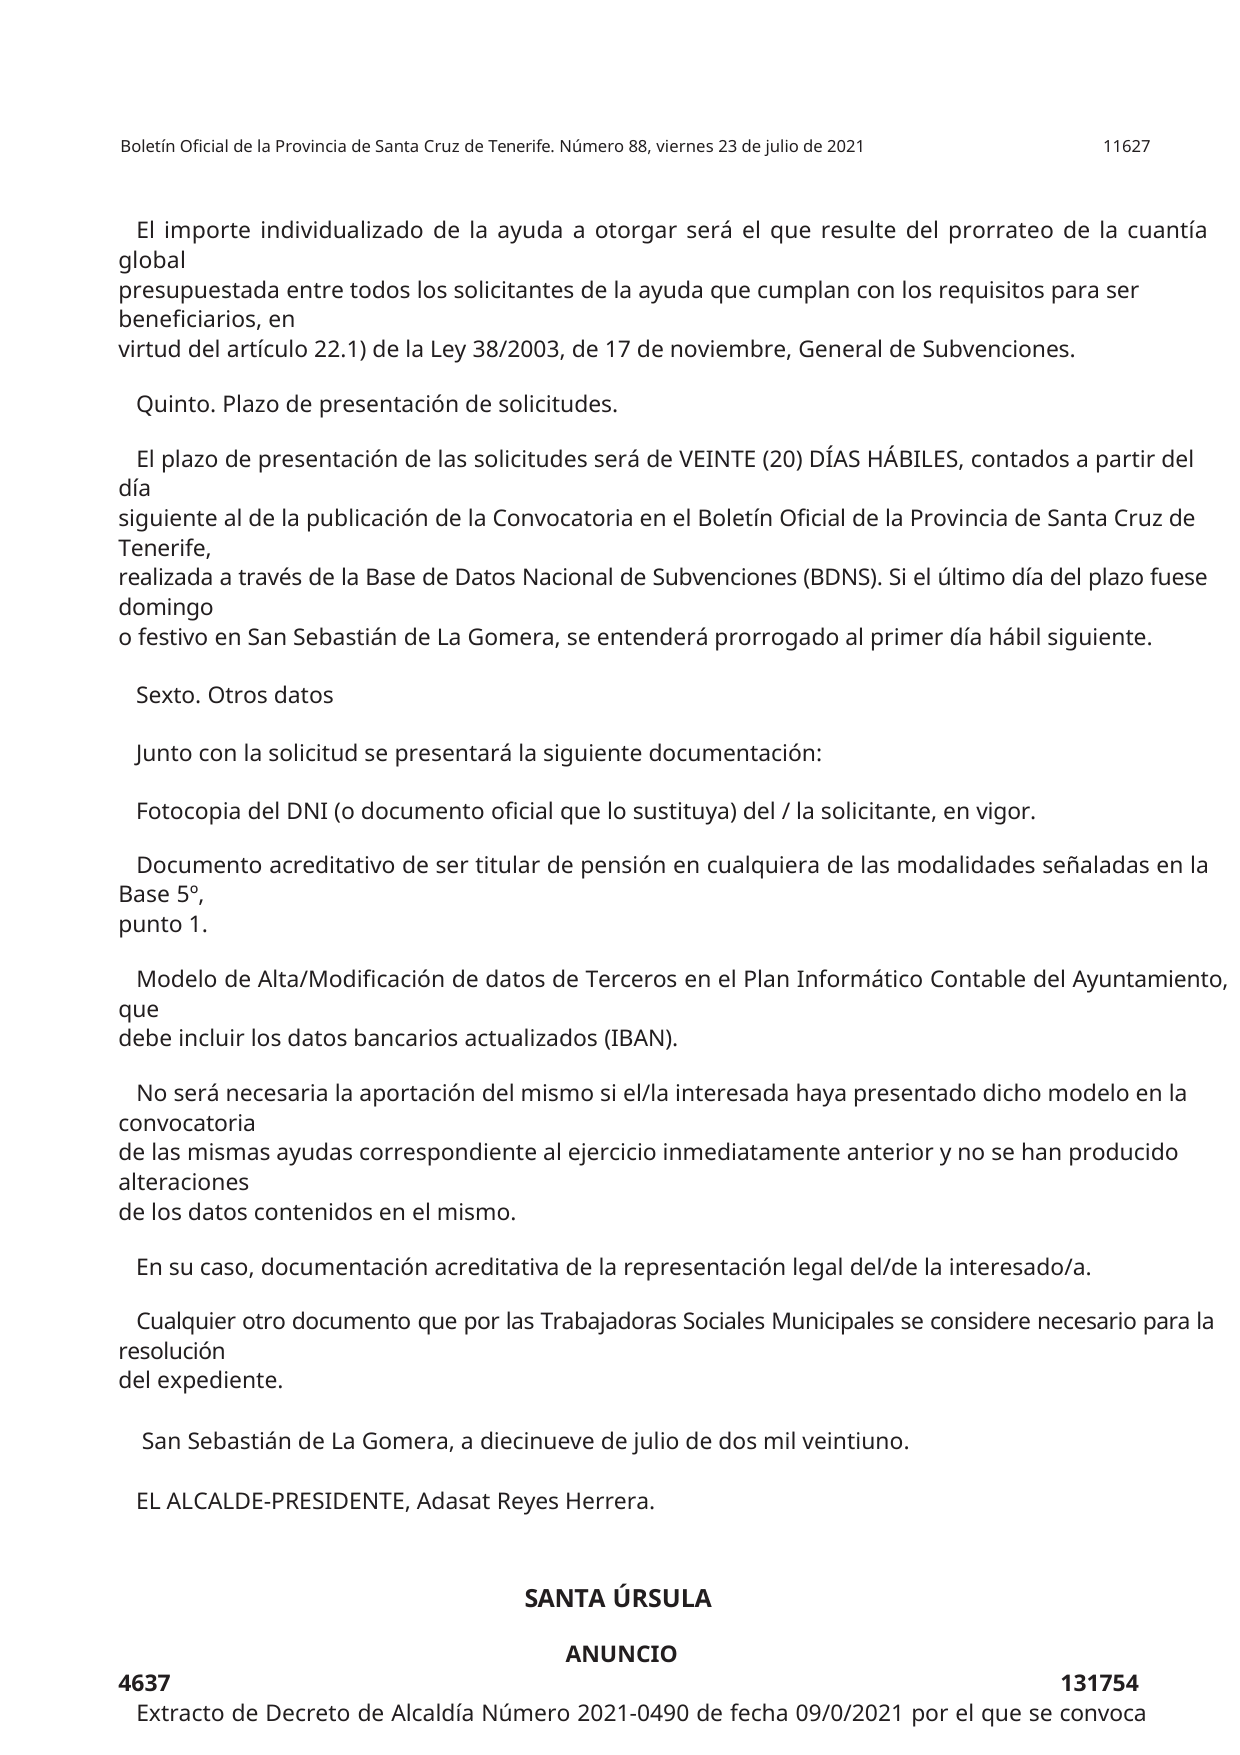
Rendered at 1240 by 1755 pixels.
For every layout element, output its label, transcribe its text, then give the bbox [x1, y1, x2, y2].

text San Sebastián de La Gomera, a diecinueve de julio de dos mil veintiuno. [142, 1428, 1229, 1455]
text ANUNCIO [565, 1640, 1229, 1668]
text EL ALCALDE-PRESIDENTE, Adasat Reyes Herrera. [136, 1488, 1229, 1514]
text Documento acreditativo de ser titular de pensión en cualquiera de las modalidades señaladas en la Base 5º, punto 1. [118, 849, 1229, 938]
text Sexto. Otros datos [136, 682, 1229, 709]
text Modelo de Alta/Modificación de datos de Terceros en el Plan Informático Contable del Ayuntamiento, que debe incluir los datos bancarios actualizados (IBAN). [118, 963, 1229, 1053]
text SANTA ÚRSULA [524, 1584, 1229, 1614]
text No será necesaria la aportación del mismo si el/la interesada haya presentado dicho modelo en la convocatoria de las mismas ayudas correspondiente al ejercicio inmediatamente anterior y no se han producido alteraciones de los datos contenidos en el mismo. [118, 1078, 1229, 1226]
text El importe individualizado de la ayuda a otorgar será el que resulte del prorrateo de la cuantía global presupuestada entre todos los solicitantes de la ayuda que cumplan con los requisitos para ser beneficiarios, en virtud del artículo 22.1) de la Ley 38/2003, de 17 de noviembre, General de Subvenciones. [118, 215, 1229, 363]
text Fotocopia del DNI (o documento oficial que lo sustituya) del / la solicitante, en vigor. [136, 798, 1229, 824]
text Boletín Oficial de la Provincia de Santa Cruz de Tenerife. Número 88, viernes 23 de julio de 2021 11627 [120, 136, 1229, 156]
text 4637 131754 Extracto de Decreto de Alcaldía Número 2021-0490 de fecha 09/0/2021 por el que se convoca [118, 1668, 1229, 1727]
text Junto con la solicitud se presentará la siguiente documentación: [136, 740, 1229, 767]
text En su caso, documentación acreditativa de la representación legal del/de la interesado/a. [136, 1254, 1229, 1281]
text Cualquier otro documento que por las Trabajadoras Sociales Municipales se considere necesario para la resolución del expediente. [118, 1306, 1229, 1395]
text Quinto. Plazo de presentación de solicitudes. [136, 392, 1229, 418]
text El plazo de presentación de las solicitudes será de VEINTE (20) DÍAS HÁBILES, contados a partir del día siguiente al de la publicación de la Convocatoria en el Boletín Oficial de la Provincia de Santa Cruz de Tenerife, realizada a través de la Base de Datos Nacional de Subvenciones (BDNS). Si el último día del plazo fuese domingo o festivo en San Sebastián de La Gomera, se entenderá prorrogado al primer día hábil siguiente. [118, 443, 1229, 651]
